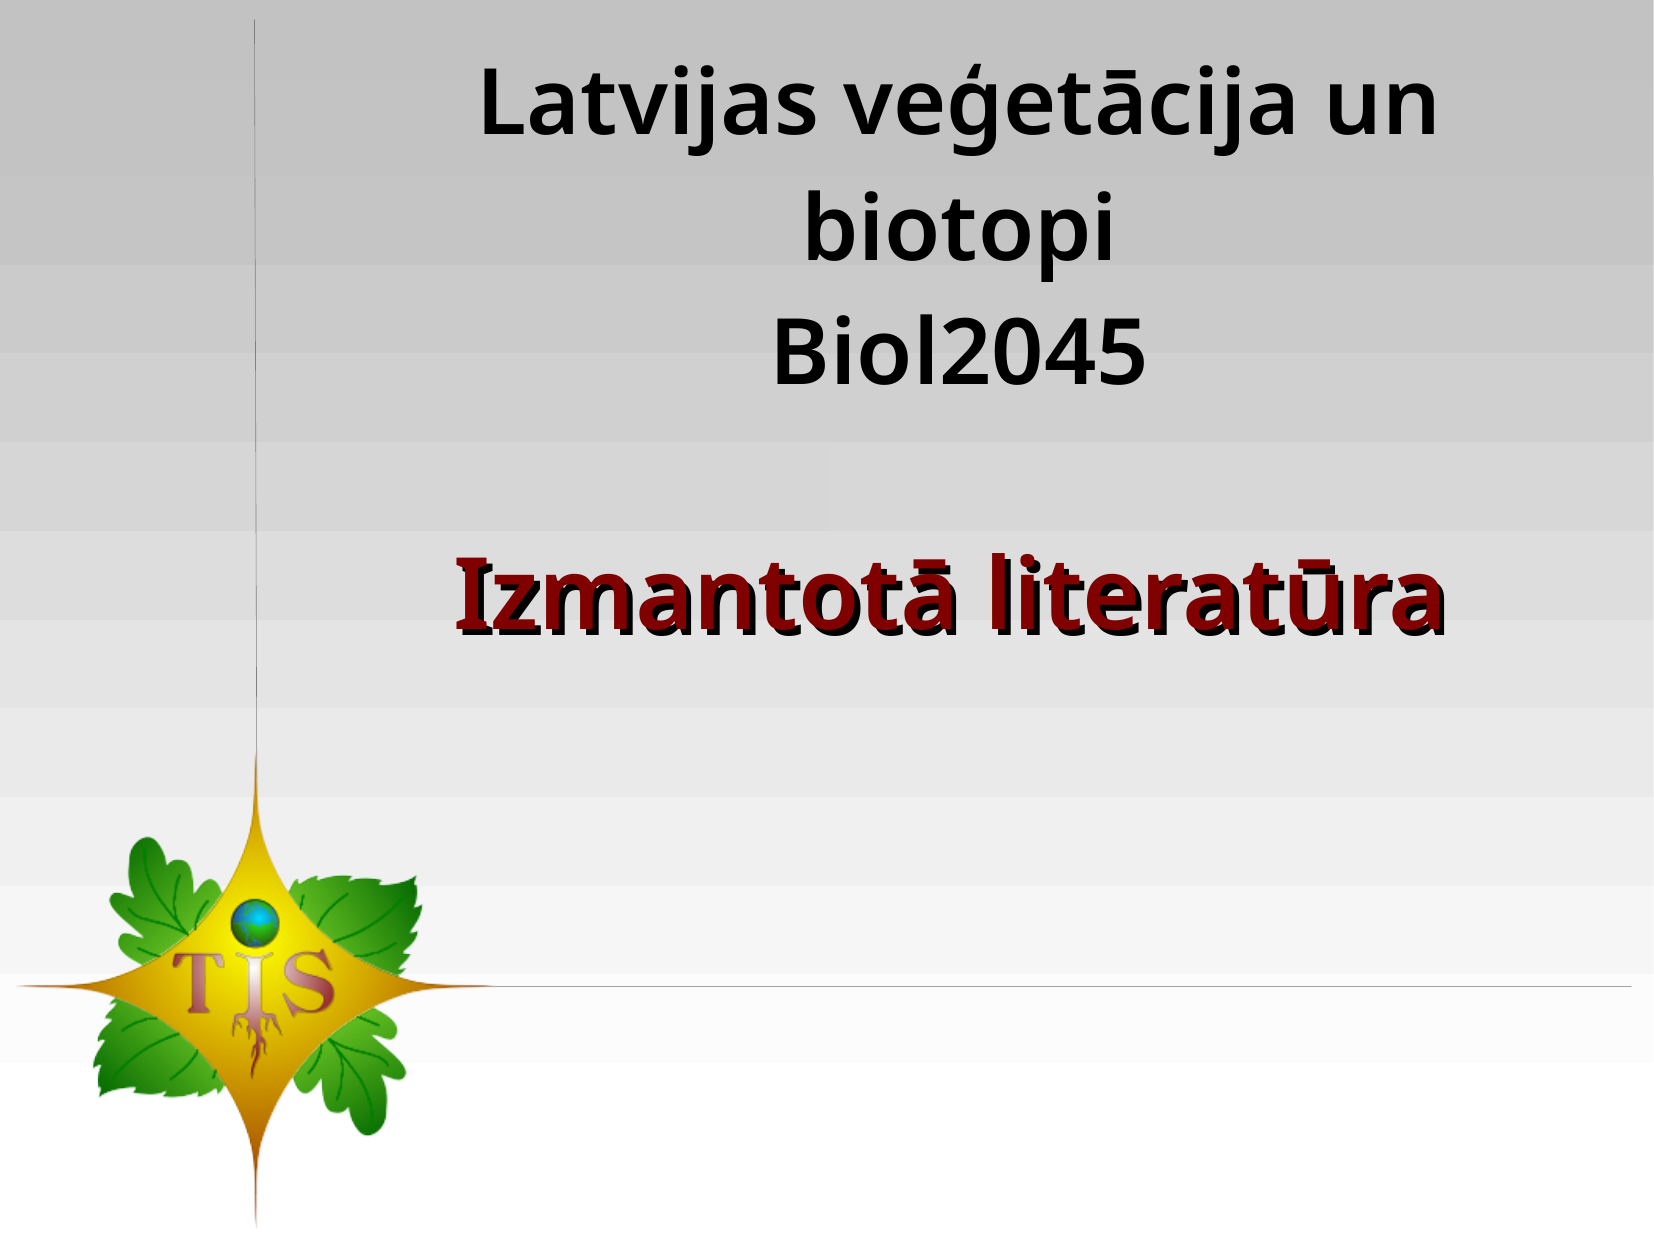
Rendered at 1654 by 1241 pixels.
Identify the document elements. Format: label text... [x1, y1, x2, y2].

title Izmantotā literatūra [295, 324, 1607, 857]
picture [0, 0, 1654, 1241]
